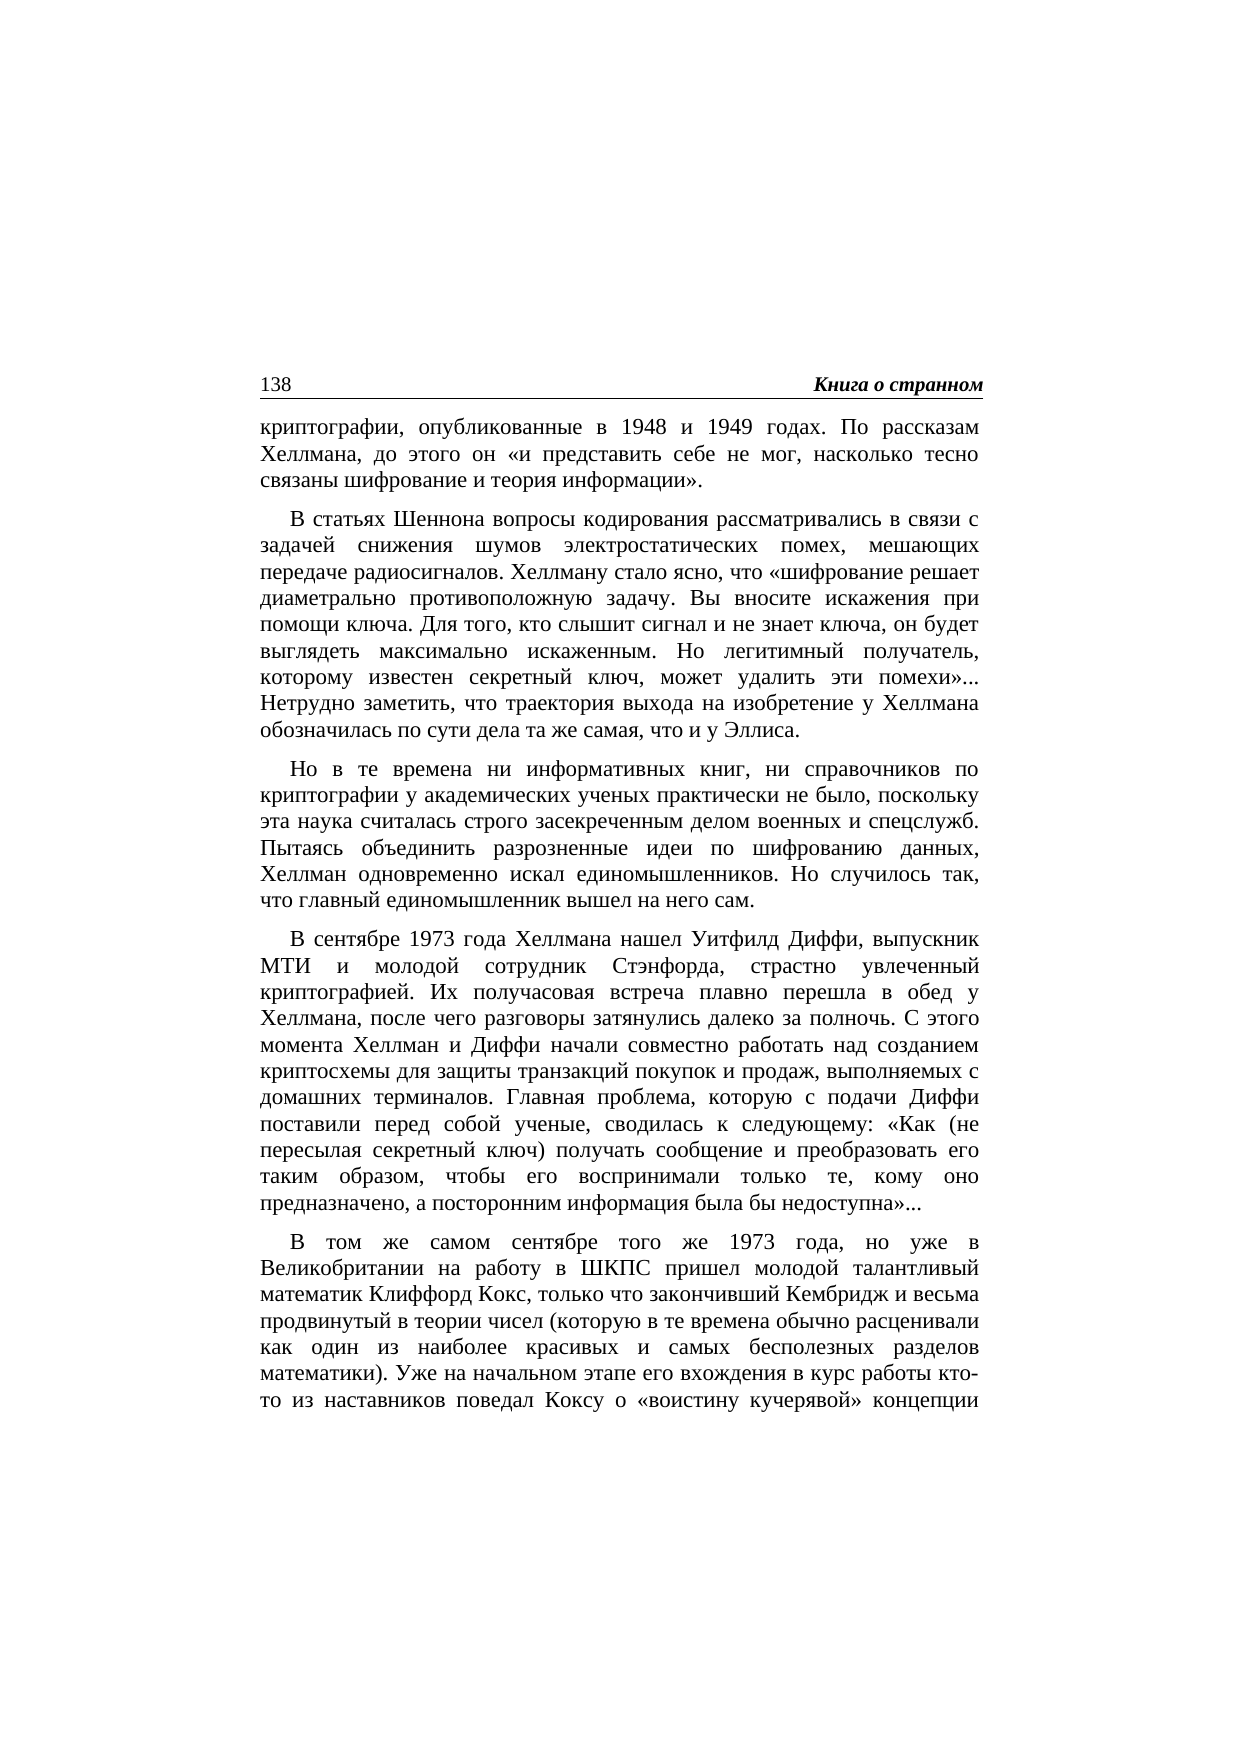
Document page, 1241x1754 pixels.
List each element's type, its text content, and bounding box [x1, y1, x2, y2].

text В статьях Шеннона вопросы кодирования рассматривались в связи с задачей снижения шумов электростатических помех, мешающих передаче радиосигналов. Хеллману стало ясно, что «шифрование решает диаметрально противоположную задачу. Вы вносите искажения при помощи ключа. Для того, кто слышит сигнал и не знает ключа, он будет выглядеть максимально искаженным. Но легитимный получатель, которому известен секретный ключ, может удалить эти помехи»... Нетрудно заметить, что траектория выхода на изобретение у Хеллмана обозначилась по сути дела та же самая, что и у Эллиса. [260, 505, 980, 742]
text криптографии, опубликованные в 1948 и 1949 годах. По рассказам Хеллмана, до этого он «и представить себе не мог, насколько тесно связаны шифрование и теория информации». [260, 413, 980, 492]
text Но в те времена ни информативных книг, ни справочников по криптографии у академических ученых практически не было, поскольку эта наука считалась строго засекреченным делом военных и спецслужб. Пытаясь объединить разрозненные идеи по шифрованию данных, Хеллман одновременно искал единомышленников. Но случилось так, что главный единомышленник вышел на него сам. [260, 755, 980, 913]
text В том же самом сентябре того же 1973 года, но уже в Великобритании на работу в ШКПС пришел молодой талантливый математик Клиффорд Кокс, только что закончивший Кембридж и весьма продвинутый в теории чисел (которую в те времена обычно расценивали как один из наиболее красивых и самых бесполезных разделов математики). Уже на начальном этапе его вхождения в курс работы кто-то из наставников поведал Коксу о «воистину кучерявой» концепции [260, 1228, 980, 1412]
text В сентябре 1973 года Хеллмана нашел Уитфилд Диффи, выпускник МТИ и молодой сотрудник Стэнфорда, страстно увлеченный криптографией. Их получасовая встреча плавно перешла в обед у Хеллмана, после чего разговоры затянулись далеко за полночь. С этого момента Хеллман и Диффи начали совместно работать над созданием криптосхемы для защиты транзакций покупок и продаж, выполняемых с домашних терминалов. Главная проблема, которую с подачи Диффи поставили перед собой ученые, сводилась к следующему: «Как (не пересылая секретный ключ) получать сообщение и преобразовать его таким образом, чтобы его воспринимали только те, кому оно предназначено, а посторонним информация была бы недоступна»... [260, 925, 980, 1215]
